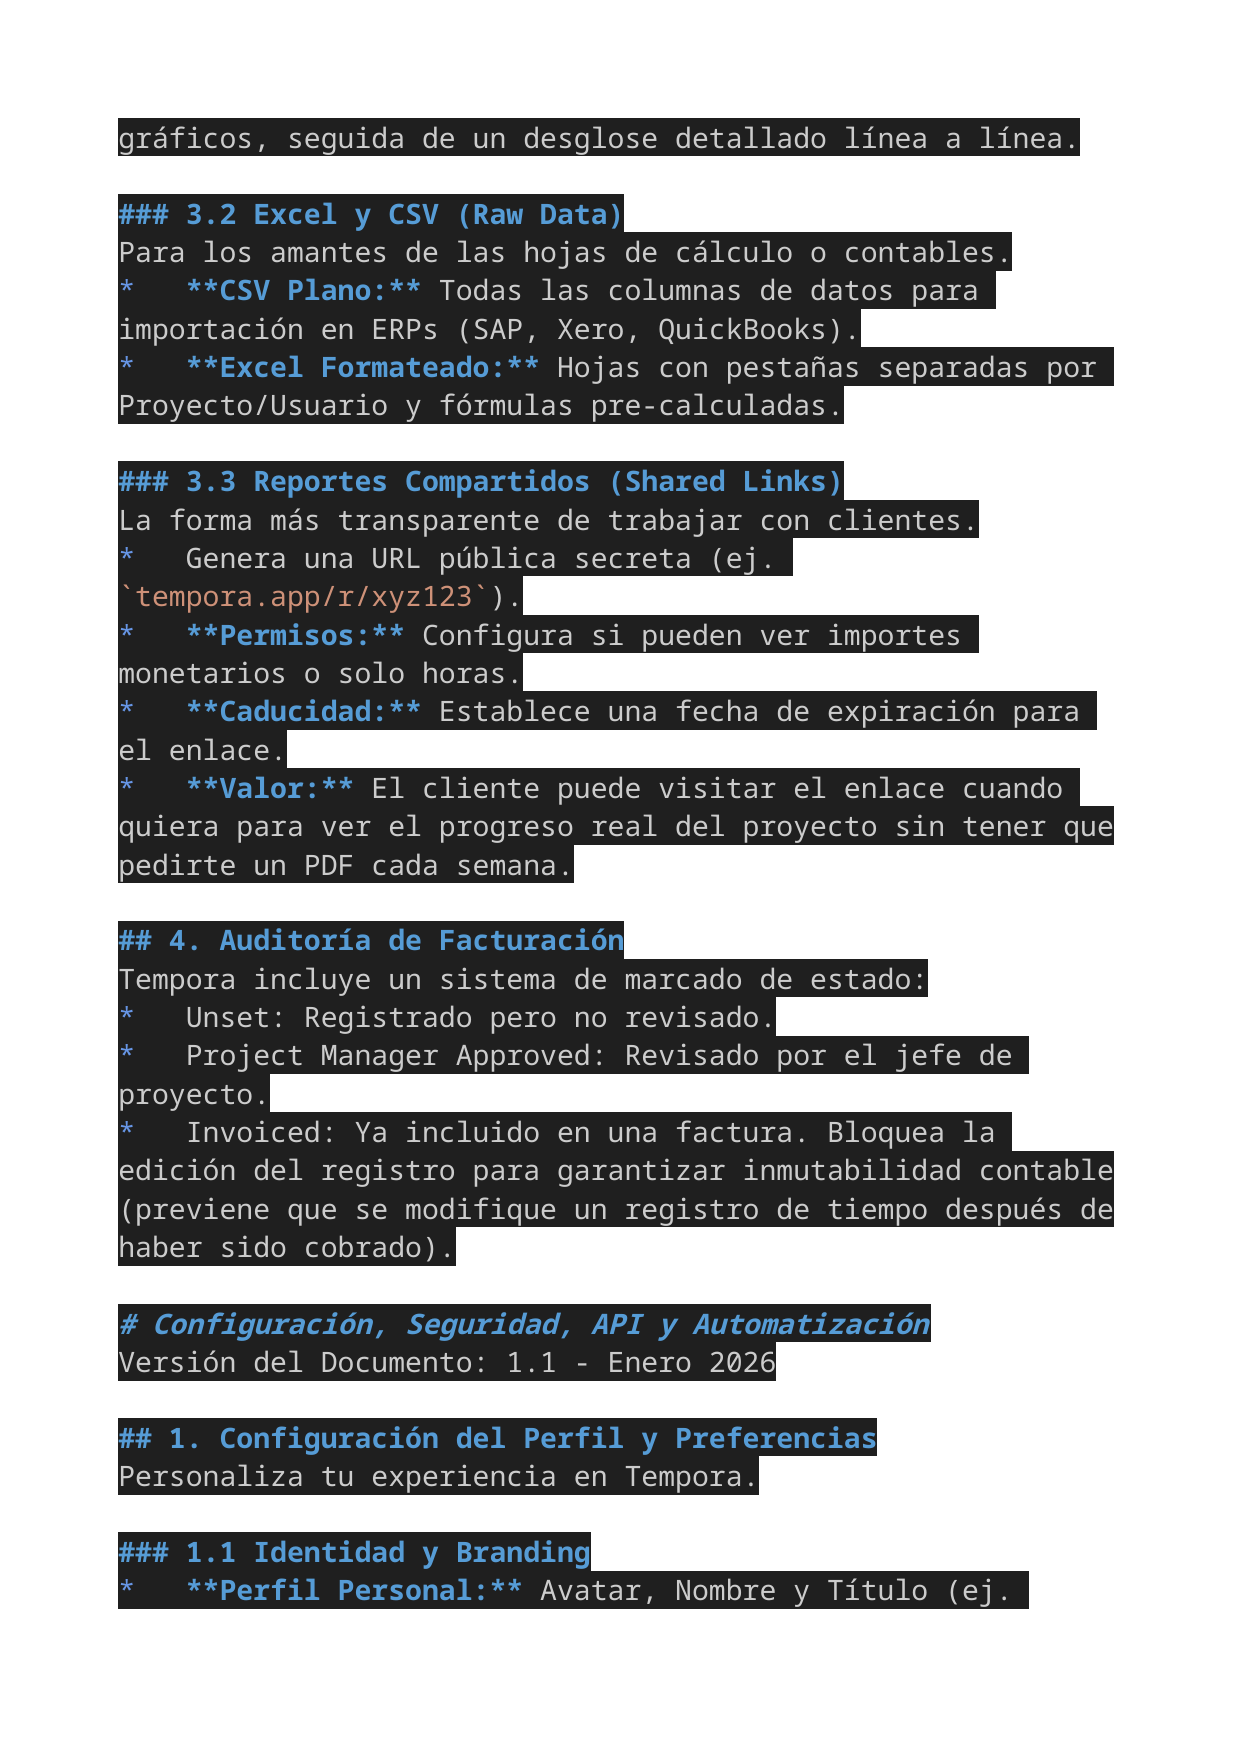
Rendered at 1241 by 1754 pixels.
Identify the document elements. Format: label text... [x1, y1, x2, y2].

text * Unset: Registrado pero no revisado. [118, 997, 1122, 1036]
text ## 4. Auditoría de Facturación [118, 921, 1122, 959]
text La forma más transparente de trabajar con clientes. [118, 500, 1122, 538]
text Para los amantes de las hojas de cálculo o contables. [118, 232, 1122, 271]
text Personaliza tu experiencia en Tempora. [118, 1456, 1122, 1495]
text * **Excel Formateado:** Hojas con pestañas separadas por Proyecto/Usuario y fórmulas pre-calculadas. [118, 347, 1122, 424]
text * Invoiced: Ya incluido en una factura. Bloquea la edición del registro para garantizar inmutabilidad contable (previene que se modifique un registro de tiempo después de haber sido cobrado). [118, 1112, 1122, 1266]
text * **CSV Plano:** Todas las columnas de datos para importación en ERPs (SAP, Xero, QuickBooks). [118, 271, 1122, 347]
text * Project Manager Approved: Revisado por el jefe de proyecto. [118, 1036, 1122, 1112]
text * **Perfil Personal:** Avatar, Nombre y Título (ej. [118, 1571, 1122, 1609]
text ## 1. Configuración del Perfil y Preferencias [118, 1418, 1122, 1456]
text # Configuración, Seguridad, API y Automatización [118, 1304, 1122, 1342]
text Versión del Documento: 1.1 - Enero 2026 [118, 1342, 1122, 1381]
text * **Permisos:** Configura si pueden ver importes monetarios o solo horas. [118, 615, 1122, 691]
text ### 3.2 Excel y CSV (Raw Data) [118, 194, 1122, 232]
text ### 1.1 Identidad y Branding [118, 1532, 1122, 1571]
text Tempora incluye un sistema de marcado de estado: [118, 959, 1122, 997]
text * Genera una URL pública secreta (ej. `tempora.app/r/xyz123`). [118, 538, 1122, 615]
text * **Caducidad:** Establece una fecha de expiración para el enlace. [118, 691, 1122, 768]
text gráficos, seguida de un desglose detallado línea a línea. [118, 118, 1122, 156]
text * **Valor:** El cliente puede visitar el enlace cuando quiera para ver el progreso real del proyecto sin tener que pedirte un PDF cada semana. [118, 768, 1122, 883]
text ### 3.3 Reportes Compartidos (Shared Links) [118, 461, 1122, 500]
